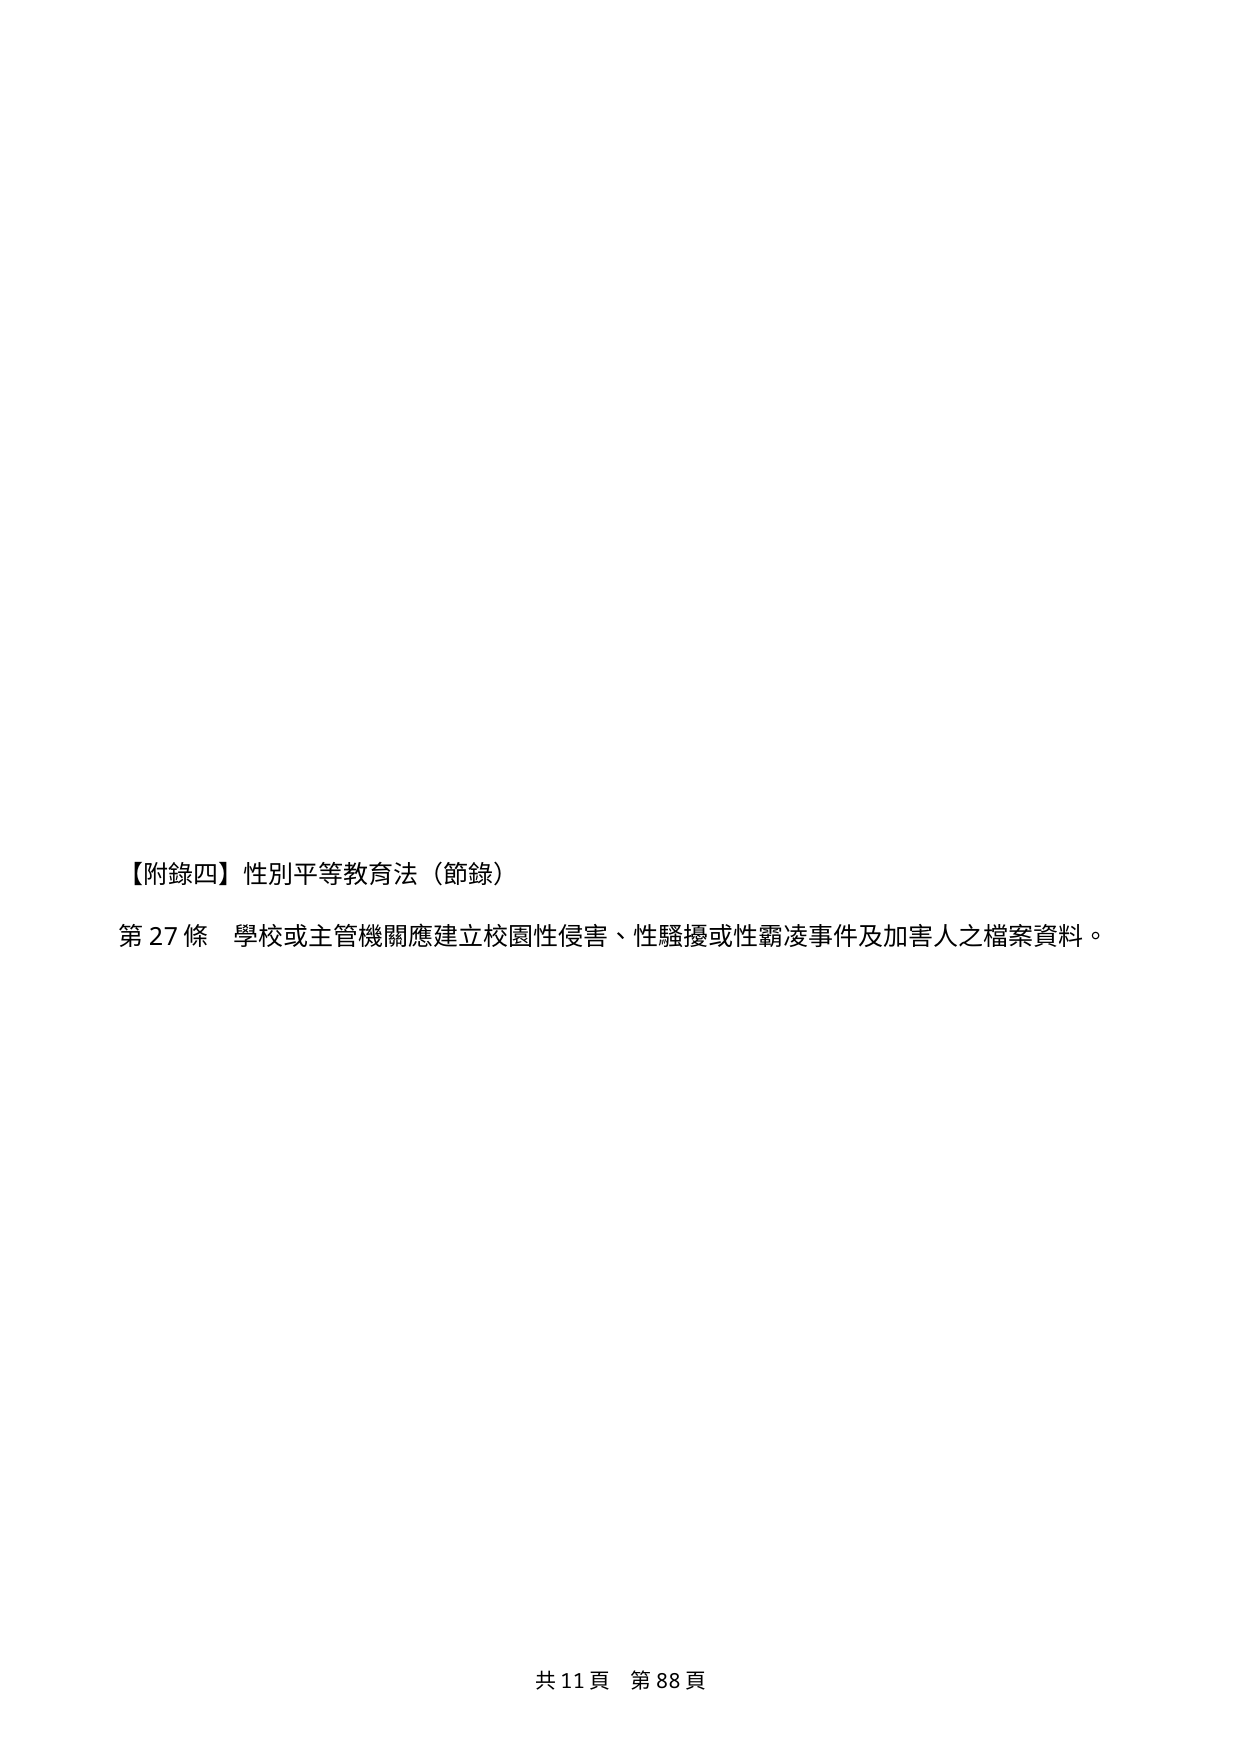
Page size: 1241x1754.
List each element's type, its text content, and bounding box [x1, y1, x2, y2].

text 第27條 學校或主管機關應建立校園性侵害、性騷擾或性霸凌事件及加害人之檔案資料。 [118, 893, 1122, 956]
text 【附錄四】性別平等教育法（節錄） [118, 831, 1122, 893]
